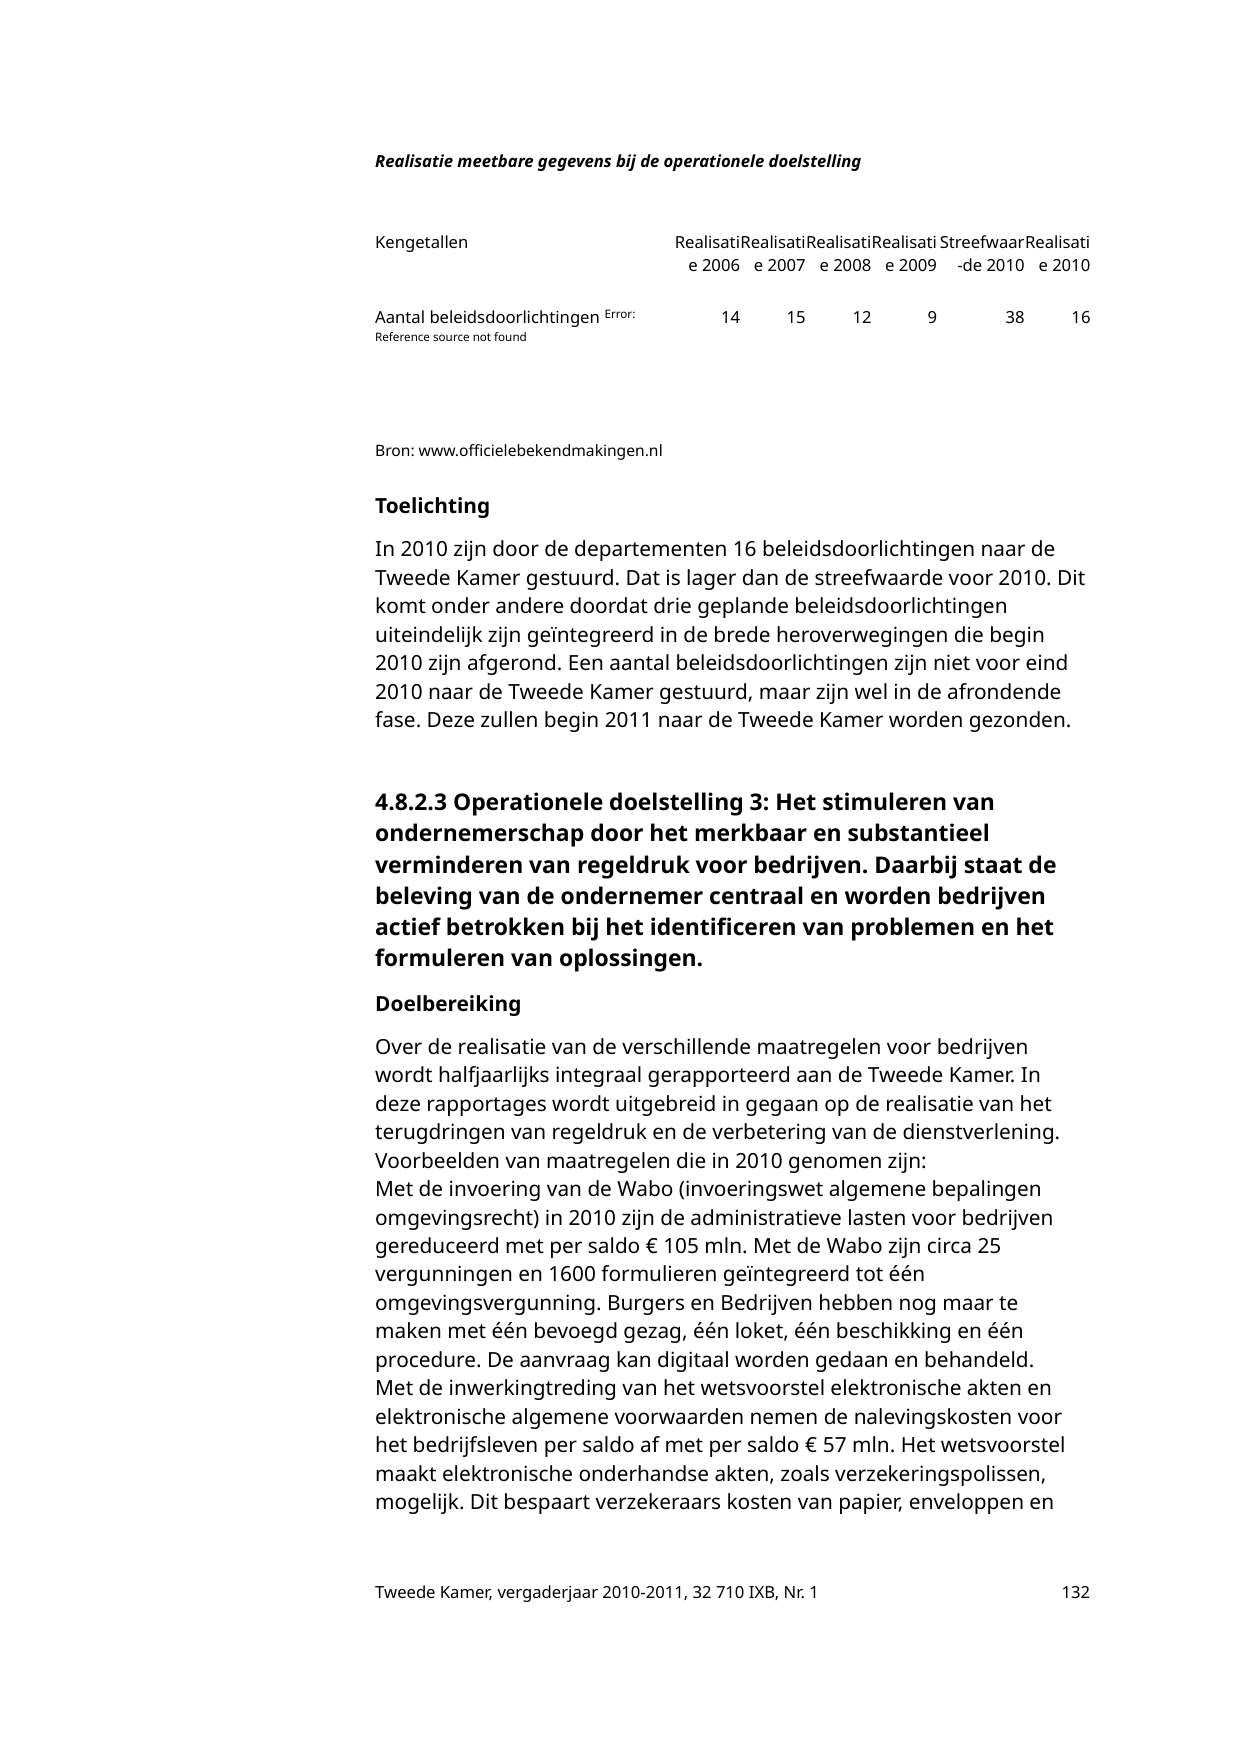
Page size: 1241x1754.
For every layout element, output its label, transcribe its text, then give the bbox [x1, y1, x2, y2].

text Over de realisatie van de verschillende maatregelen voor bedrijven wordt halfjaarlijks integraal gerapporteerd aan de Tweede Kamer. In deze rapportages wordt uitgebreid in gegaan op de realisatie van het terugdringen van regeldruk en de verbetering van de dienstverlening. Voorbeelden van maatregelen die in 2010 genomen zijn: [375, 1032, 1090, 1174]
text Met de invoering van de Wabo (invoeringswet algemene bepalingen omgevingsrecht) in 2010 zijn de administratieve lasten voor bedrijven gereduceerd met per saldo € 105 mln. Met de Wabo zijn circa 25 vergunningen en 1600 formulieren geïntegreerd tot één omgevingsvergunning. Burgers en Bedrijven hebben nog maar te maken met één bevoegd gezag, één loket, één beschikking en één procedure. De aanvraag kan digitaal worden gedaan en behandeld. [375, 1174, 1090, 1373]
table_header Realisatie 2008 [805, 231, 871, 306]
table_header Realisatie 2007 [740, 231, 805, 306]
table_cell 38 [937, 306, 1024, 381]
table_cell 12 [805, 306, 871, 381]
table_header Realisatie 2006 [674, 231, 740, 306]
table_cell Aantal beleidsdoorlichtingen 1 [375, 306, 674, 381]
table_cell 9 [871, 306, 937, 381]
table_cell 15 [740, 306, 805, 381]
text Toelichting [375, 491, 1090, 519]
subtitle 4.8.2.3 Operationele doelstelling 3: Het stimuleren van ondernemerschap door het merkbaar en substantieel verminderen van regeldruk voor bedrijven. Daarbij staat de beleving van de ondernemer centraal en worden bedrijven actief betrokken bij het identificeren van problemen en het formuleren van oplossingen. [375, 786, 1090, 974]
text Bron: www.officielebekendmakingen.nl [375, 440, 1090, 461]
text Met de inwerkingtreding van het wetsvoorstel elektronische akten en elektronische algemene voorwaarden nemen de nalevingskosten voor het bedrijfsleven per saldo af met per saldo € 57 mln. Het wetsvoorstel maakt elektronische onderhandse akten, zoals verzekeringspolissen, mogelijk. Dit bespaart verzekeraars kosten van papier, enveloppen en [375, 1373, 1090, 1516]
table_cell 16 [1024, 306, 1090, 381]
table_header Realisatie 2009 [871, 231, 937, 306]
table_header Realisatie 2010 [1024, 231, 1090, 306]
table_header Kengetallen [375, 231, 674, 306]
text Doelbereiking [375, 989, 1090, 1017]
table_cell 14 [674, 306, 740, 381]
table_header Streefwaar-de 2010 [937, 231, 1024, 306]
text In 2010 zijn door de departementen 16 beleidsdoorlichtingen naar de Tweede Kamer gestuurd. Dat is lager dan de streefwaarde voor 2010. Dit komt onder andere doordat drie geplande beleidsdoorlichtingen uiteindelijk zijn geïntegreerd in de brede heroverwegingen die begin 2010 zijn afgerond. Een aantal beleidsdoorlichtingen zijn niet voor eind 2010 naar de Tweede Kamer gestuurd, maar zijn wel in de afrondende fase. Deze zullen begin 2011 naar de Tweede Kamer worden gezonden. [375, 534, 1090, 734]
text Realisatie meetbare gegevens bij de operationele doelstelling [375, 150, 1090, 173]
